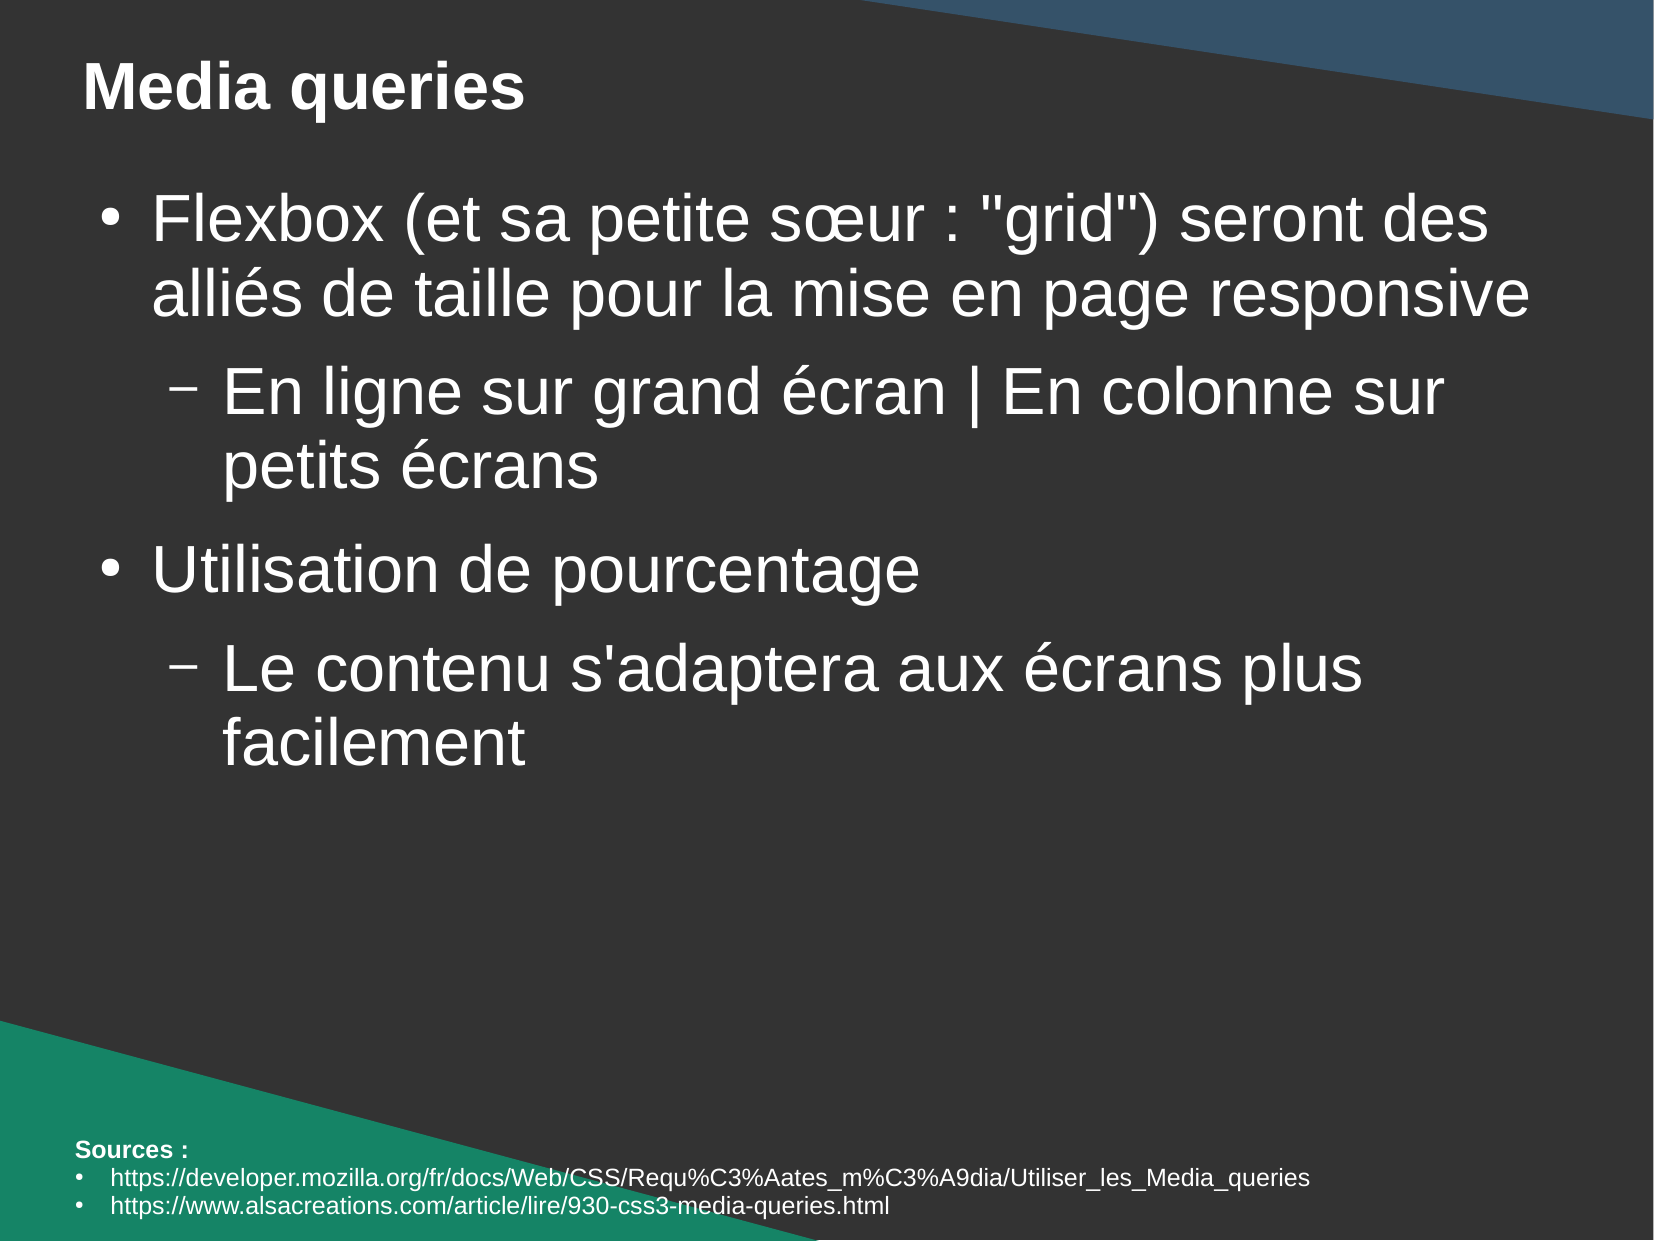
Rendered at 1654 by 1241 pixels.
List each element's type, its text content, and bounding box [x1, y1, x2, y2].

title Media queries [82, 49, 1571, 162]
text_box Sources : https://developer.mozilla.org/fr/docs/Web/CSS/Requ%C3%Aates_m%C3%A9dia/Utiliser_les_Media_queries https://www.alsacreations.com/article/lire/930-css3-media-queries.html [60, 1128, 1546, 1241]
text_box [860, 0, 1654, 120]
list Flexbox (et sa petite sœur : "grid") seront des alliés de taille pour la mise en page responsive En ligne sur grand écran | En colonne sur petits écrans Utilisation de pourcentage Le contenu s'adaptera aux écrans plus facilement [80, 180, 1605, 1099]
text_box [0, 1020, 399, 1241]
